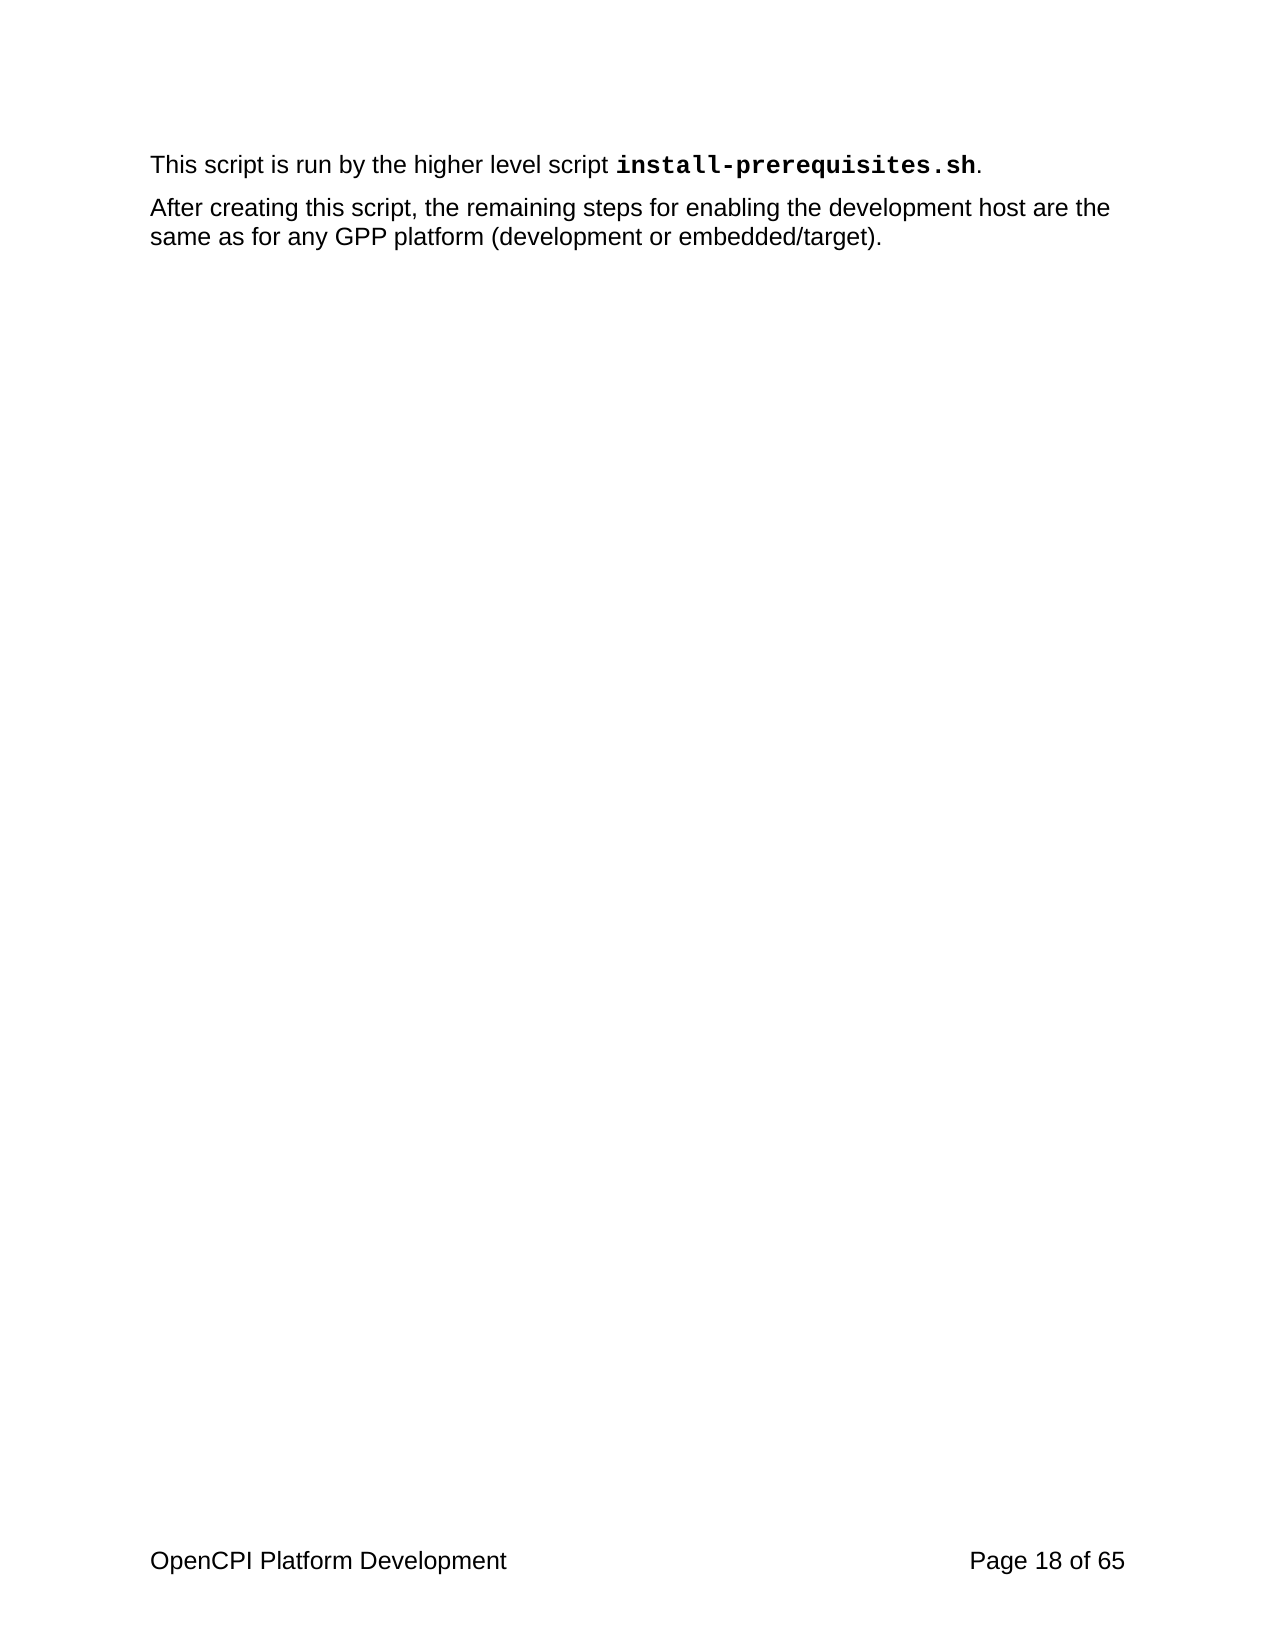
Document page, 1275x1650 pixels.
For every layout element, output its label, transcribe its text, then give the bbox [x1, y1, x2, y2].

text This script is run by the higher level script install-prerequisites.sh. [150, 150, 1125, 181]
text After creating this script, the remaining steps for enabling the development host are the same as for any GPP platform (development or embedded/target). [150, 193, 1125, 250]
